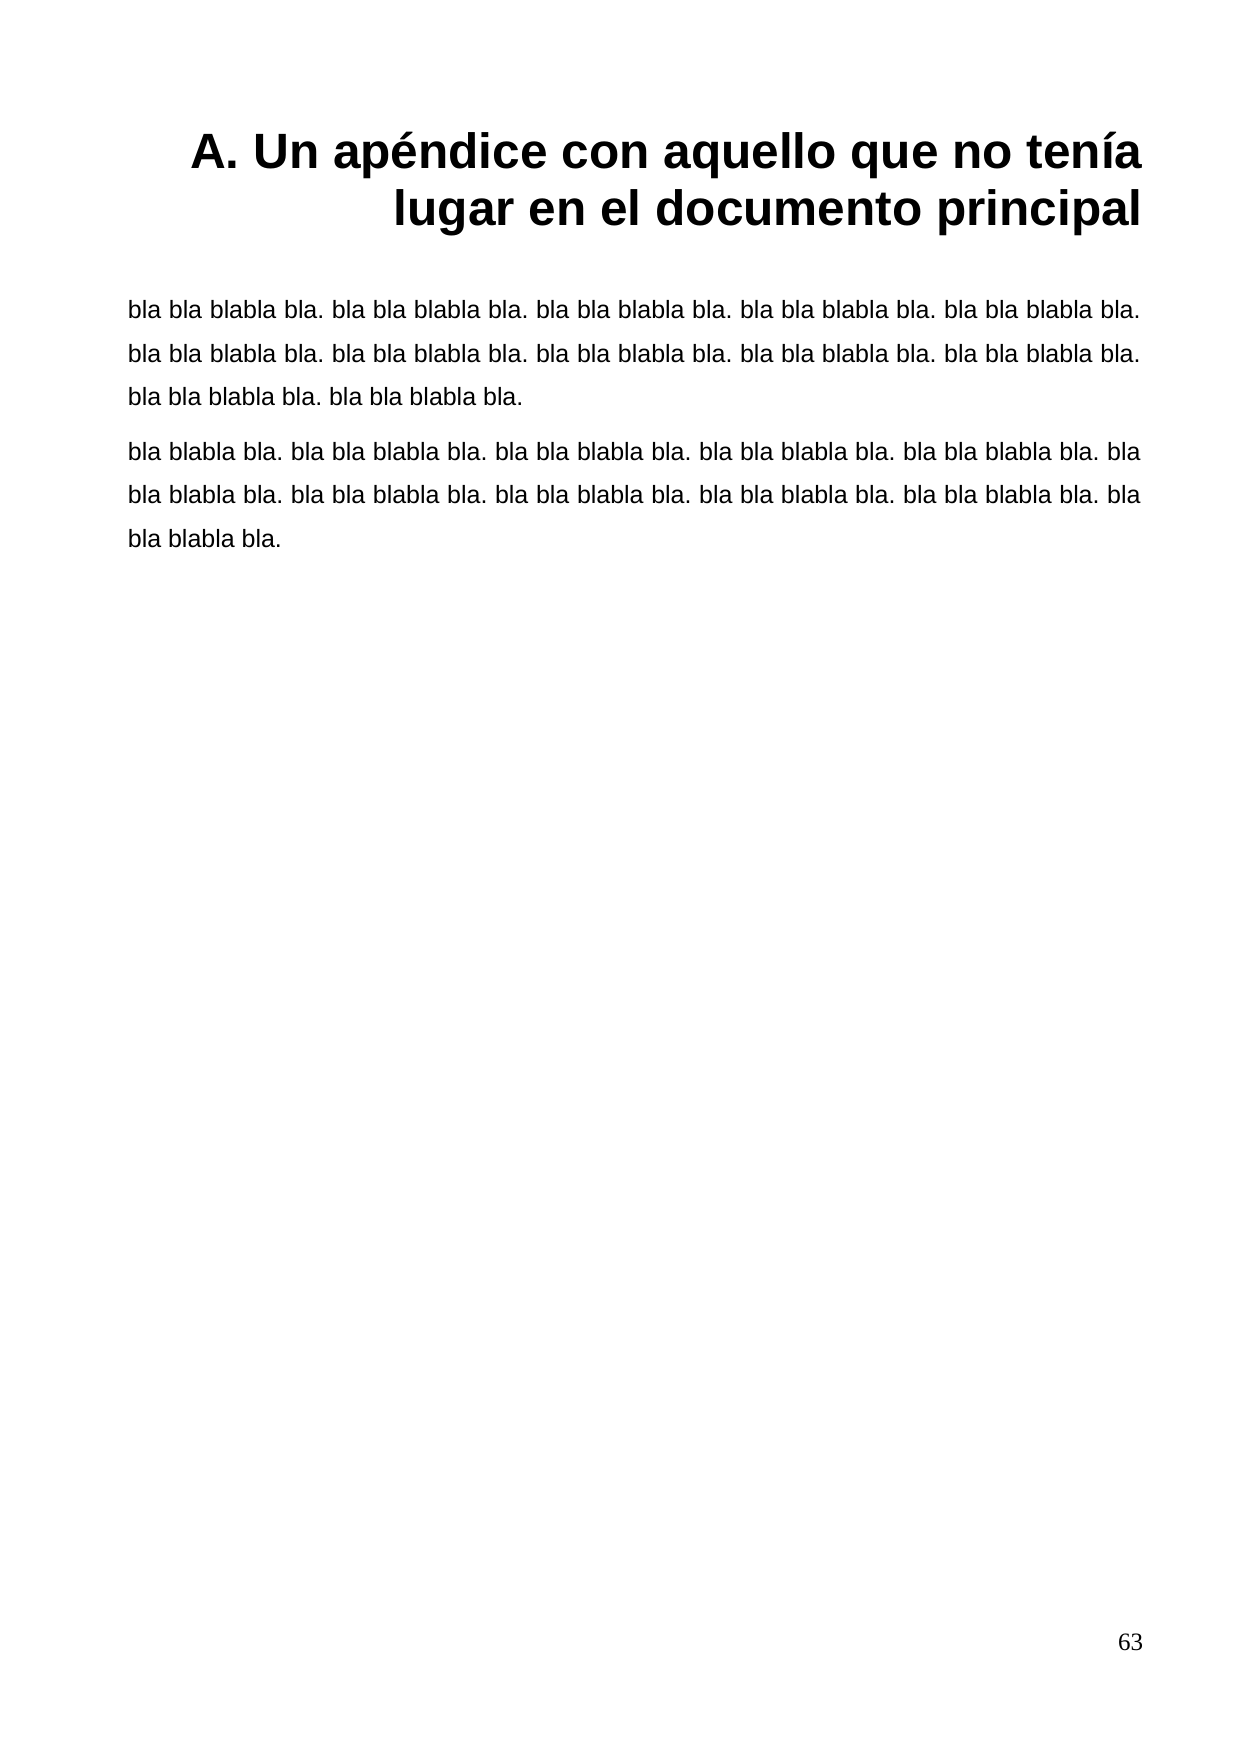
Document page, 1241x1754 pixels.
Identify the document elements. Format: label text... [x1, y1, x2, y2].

subtitle Un apéndice con aquello que no tenía lugar en el documento principal [128, 122, 1143, 236]
text bla bla blabla bla. bla bla blabla bla. bla bla blabla bla. bla bla blabla bla. bla bla blabla bla. bla bla blabla bla. bla bla blabla bla. bla bla blabla bla. bla bla blabla bla. bla bla blabla bla. bla bla blabla bla. bla bla blabla bla. [128, 295, 1143, 410]
text bla blabla bla. bla bla blabla bla. bla bla blabla bla. bla bla blabla bla. bla bla blabla bla. bla bla blabla bla. bla bla blabla bla. bla bla blabla bla. bla bla blabla bla. bla bla blabla bla. bla bla blabla bla. [128, 437, 1143, 552]
